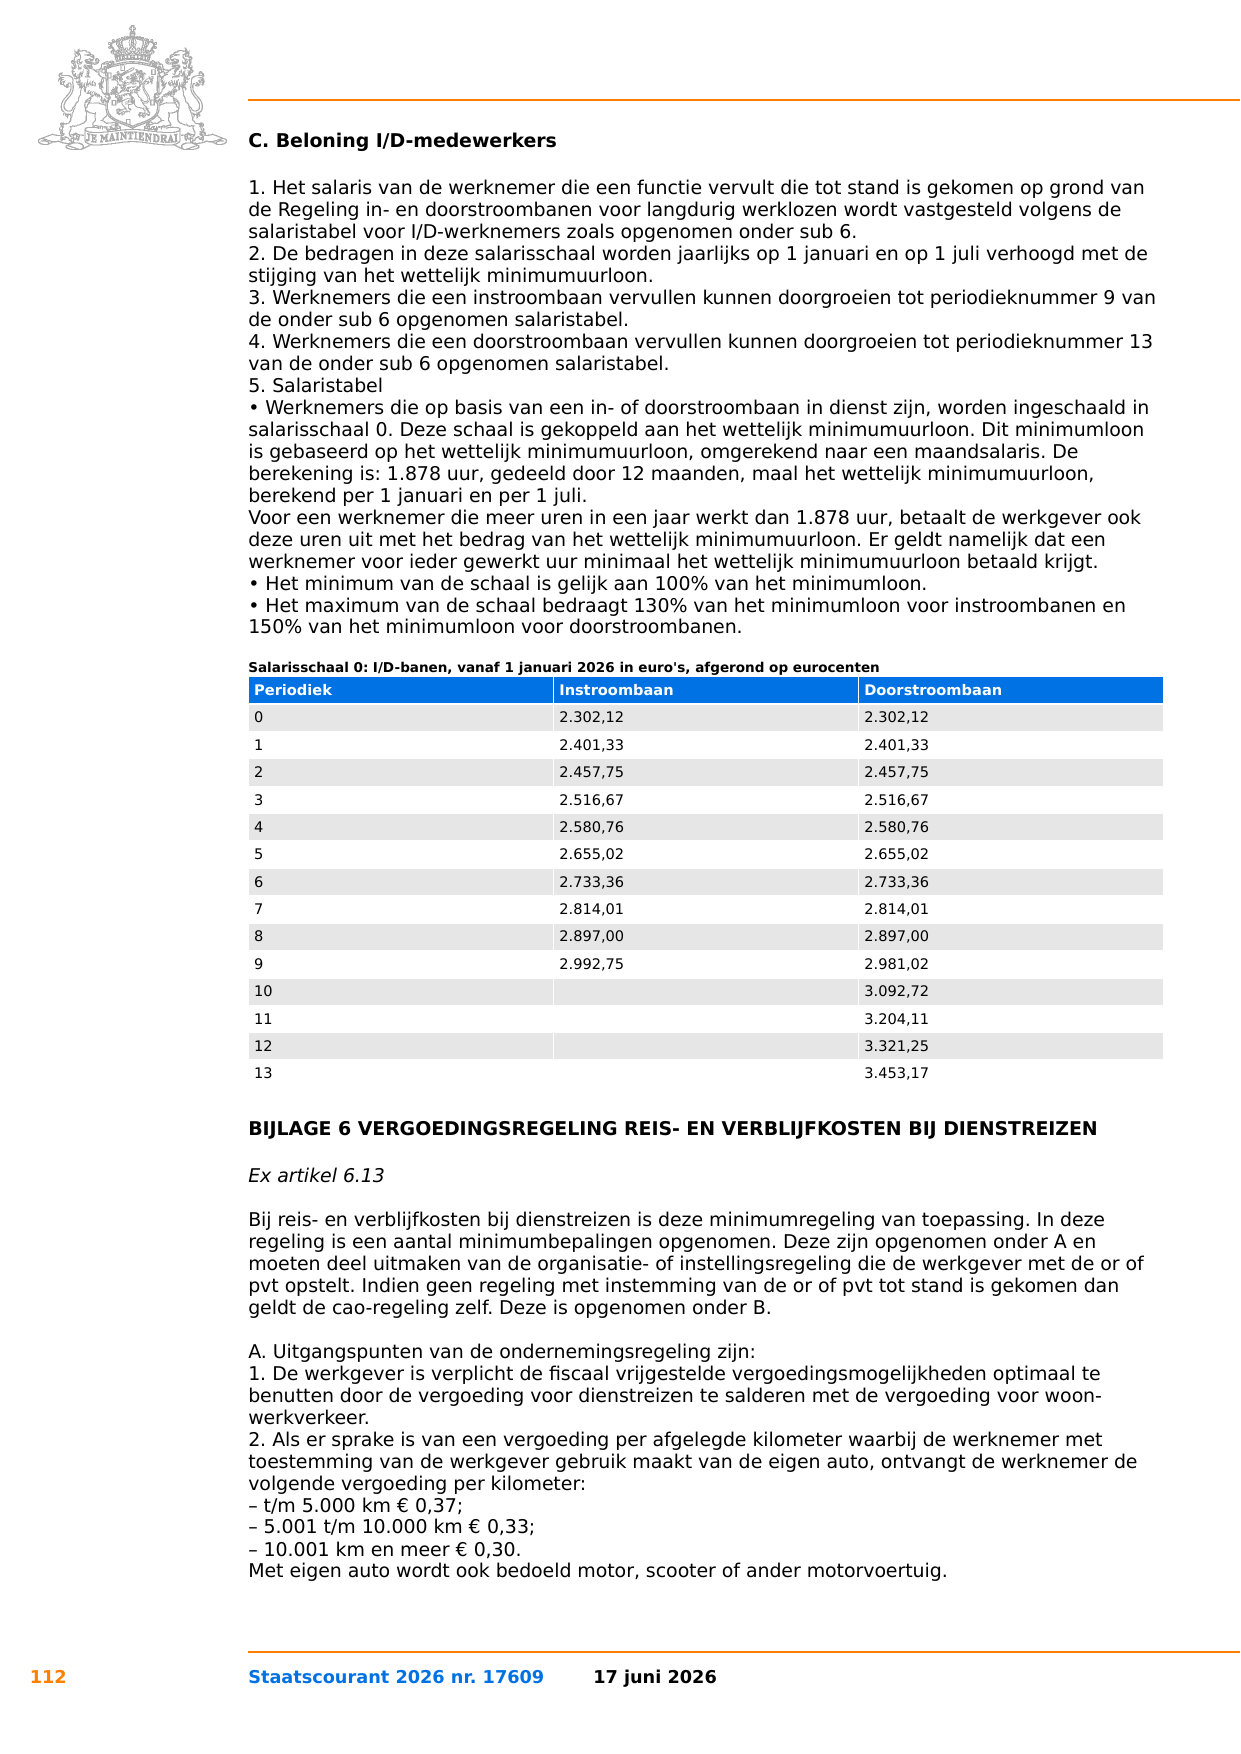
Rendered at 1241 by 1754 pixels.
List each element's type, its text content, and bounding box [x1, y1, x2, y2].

table_cell 2.302,12 [859, 705, 1163, 731]
table_cell [554, 1033, 858, 1059]
table_cell 2.516,67 [554, 787, 858, 813]
text • Het minimum van de schaal is gelijk aan 100% van het minimumloon. [248, 572, 1163, 594]
table_cell 2.457,75 [859, 759, 1163, 786]
table_cell 2.580,76 [859, 814, 1163, 840]
table_cell 1 [249, 732, 553, 758]
table_cell 2.733,36 [554, 869, 858, 895]
table_cell 13 [249, 1061, 553, 1087]
table_cell 5 [249, 841, 553, 868]
table_cell 6 [249, 869, 553, 895]
table_cell 4 [249, 814, 553, 840]
text 5. Salaristabel [248, 375, 1163, 397]
text 3. Werknemers die een instroombaan vervullen kunnen doorgroeien tot periodieknummer 9 van de onder sub 6 opgenomen salaristabel. [248, 287, 1163, 331]
table_cell 2.733,36 [859, 869, 1163, 895]
table_header Salarisschaal 0: I/D-banen, vanaf 1 januari 2026 in euro's, afgerond op eurocenten [248, 660, 1163, 676]
table_cell 2.655,02 [554, 841, 858, 868]
table_cell 3.453,17 [859, 1061, 1163, 1087]
table_cell 8 [249, 924, 553, 950]
table_cell Doorstroombaan [859, 677, 1163, 703]
table_cell 3.204,11 [859, 1006, 1163, 1032]
text • Werknemers die op basis van een in- of doorstroombaan in dienst zijn, worden ingeschaald in salarisschaal 0. Deze schaal is gekoppeld aan het wettelijk minimumuurloon. Dit minimumloon is gebaseerd op het wettelijk minimumuurloon, omgerekend naar een maandsalaris. De berekening is: 1.878 uur, gedeeld door 12 maanden, maal het wettelijk minimumuurloon, berekend per 1 januari en per 1 juli. [248, 397, 1163, 507]
table_cell [554, 979, 858, 1005]
table_cell 2.655,02 [859, 841, 1163, 868]
text Bij reis- en verblijfkosten bij dienstreizen is deze minimumregeling van toepassing. In deze regeling is een aantal minimumbepalingen opgenomen. Deze zijn opgenomen onder A en moeten deel uitmaken van de organisatie- of instellingsregeling die de werkgever met de or of pvt opstelt. Indien geen regeling met instemming van de or of pvt tot stand is gekomen dan geldt de cao-regeling zelf. Deze is opgenomen onder B. [248, 1209, 1163, 1319]
table_cell 2.981,02 [859, 951, 1163, 977]
table_cell Periodiek [249, 677, 553, 703]
table_cell 2.814,01 [859, 896, 1163, 923]
table_cell 2.457,75 [554, 759, 858, 786]
text – 5.001 t/m 10.000 km € 0,33; [248, 1516, 1163, 1538]
table_cell 2.516,67 [859, 787, 1163, 813]
text 1. De werkgever is verplicht de fiscaal vrijgestelde vergoedingsmogelijkheden optimaal te benutten door de vergoeding voor dienstreizen te salderen met de vergoeding voor woon-werkverkeer. [248, 1363, 1163, 1428]
subtitle BIJLAGE 6 VERGOEDINGSREGELING REIS- EN VERBLIJFKOSTEN BIJ DIENSTREIZEN [248, 1118, 1163, 1140]
table_cell 2.897,00 [554, 924, 858, 950]
text – t/m 5.000 km € 0,37; [248, 1494, 1163, 1516]
text • Het maximum van de schaal bedraagt 130% van het minimumloon voor instroombanen en 150% van het minimumloon voor doorstroombanen. [248, 594, 1163, 638]
table_cell Instroombaan [554, 677, 858, 703]
table_cell 9 [249, 951, 553, 977]
table_cell 2.580,76 [554, 814, 858, 840]
table_cell 2 [249, 759, 553, 786]
text Ex artikel 6.13 [248, 1165, 1163, 1187]
table_cell 7 [249, 896, 553, 923]
text 4. Werknemers die een doorstroombaan vervullen kunnen doorgroeien tot periodieknummer 13 van de onder sub 6 opgenomen salaristabel. [248, 331, 1163, 375]
text Voor een werknemer die meer uren in een jaar werkt dan 1.878 uur, betaalt de werkgever ook deze uren uit met het bedrag van het wettelijk minimumuurloon. Er geldt namelijk dat een werknemer voor ieder gewerkt uur minimaal het wettelijk minimumuurloon betaald krijgt. [248, 507, 1163, 572]
table_cell 2.814,01 [554, 896, 858, 923]
table_cell 3.321,25 [859, 1033, 1163, 1059]
table_cell 12 [249, 1033, 553, 1059]
subtitle C. Beloning I/D-medewerkers [248, 130, 1163, 152]
table_cell [554, 1061, 858, 1087]
text – 10.001 km en meer € 0,30. [248, 1538, 1163, 1560]
text 2. Als er sprake is van een vergoeding per afgelegde kilometer waarbij de werknemer met toestemming van de werkgever gebruik maakt van de eigen auto, ontvangt de werknemer de volgende vergoeding per kilometer: [248, 1428, 1163, 1494]
table_cell 2.401,33 [554, 732, 858, 758]
table_cell 11 [249, 1006, 553, 1032]
table_cell 2.302,12 [554, 705, 858, 731]
text 2. De bedragen in deze salarisschaal worden jaarlijks op 1 januari en op 1 juli verhoogd met de stijging van het wettelijk minimumuurloon. [248, 243, 1163, 287]
table_cell 3.092,72 [859, 979, 1163, 1005]
table_cell 10 [249, 979, 553, 1005]
table_cell 3 [249, 787, 553, 813]
table_cell 0 [249, 705, 553, 731]
table_cell 2.897,00 [859, 924, 1163, 950]
table_cell [554, 1006, 858, 1032]
picture [38, 25, 227, 150]
text A. Uitgangspunten van de ondernemingsregeling zijn: [248, 1341, 1163, 1363]
text Met eigen auto wordt ook bedoeld motor, scooter of ander motorvoertuig. [248, 1560, 1163, 1582]
text 1. Het salaris van de werknemer die een functie vervult die tot stand is gekomen op grond van de Regeling in- en doorstroombanen voor langdurig werklozen wordt vastgesteld volgens de salaristabel voor I/D-werknemers zoals opgenomen onder sub 6. [248, 177, 1163, 243]
table_cell 2.401,33 [859, 732, 1163, 758]
table_cell 2.992,75 [554, 951, 858, 977]
